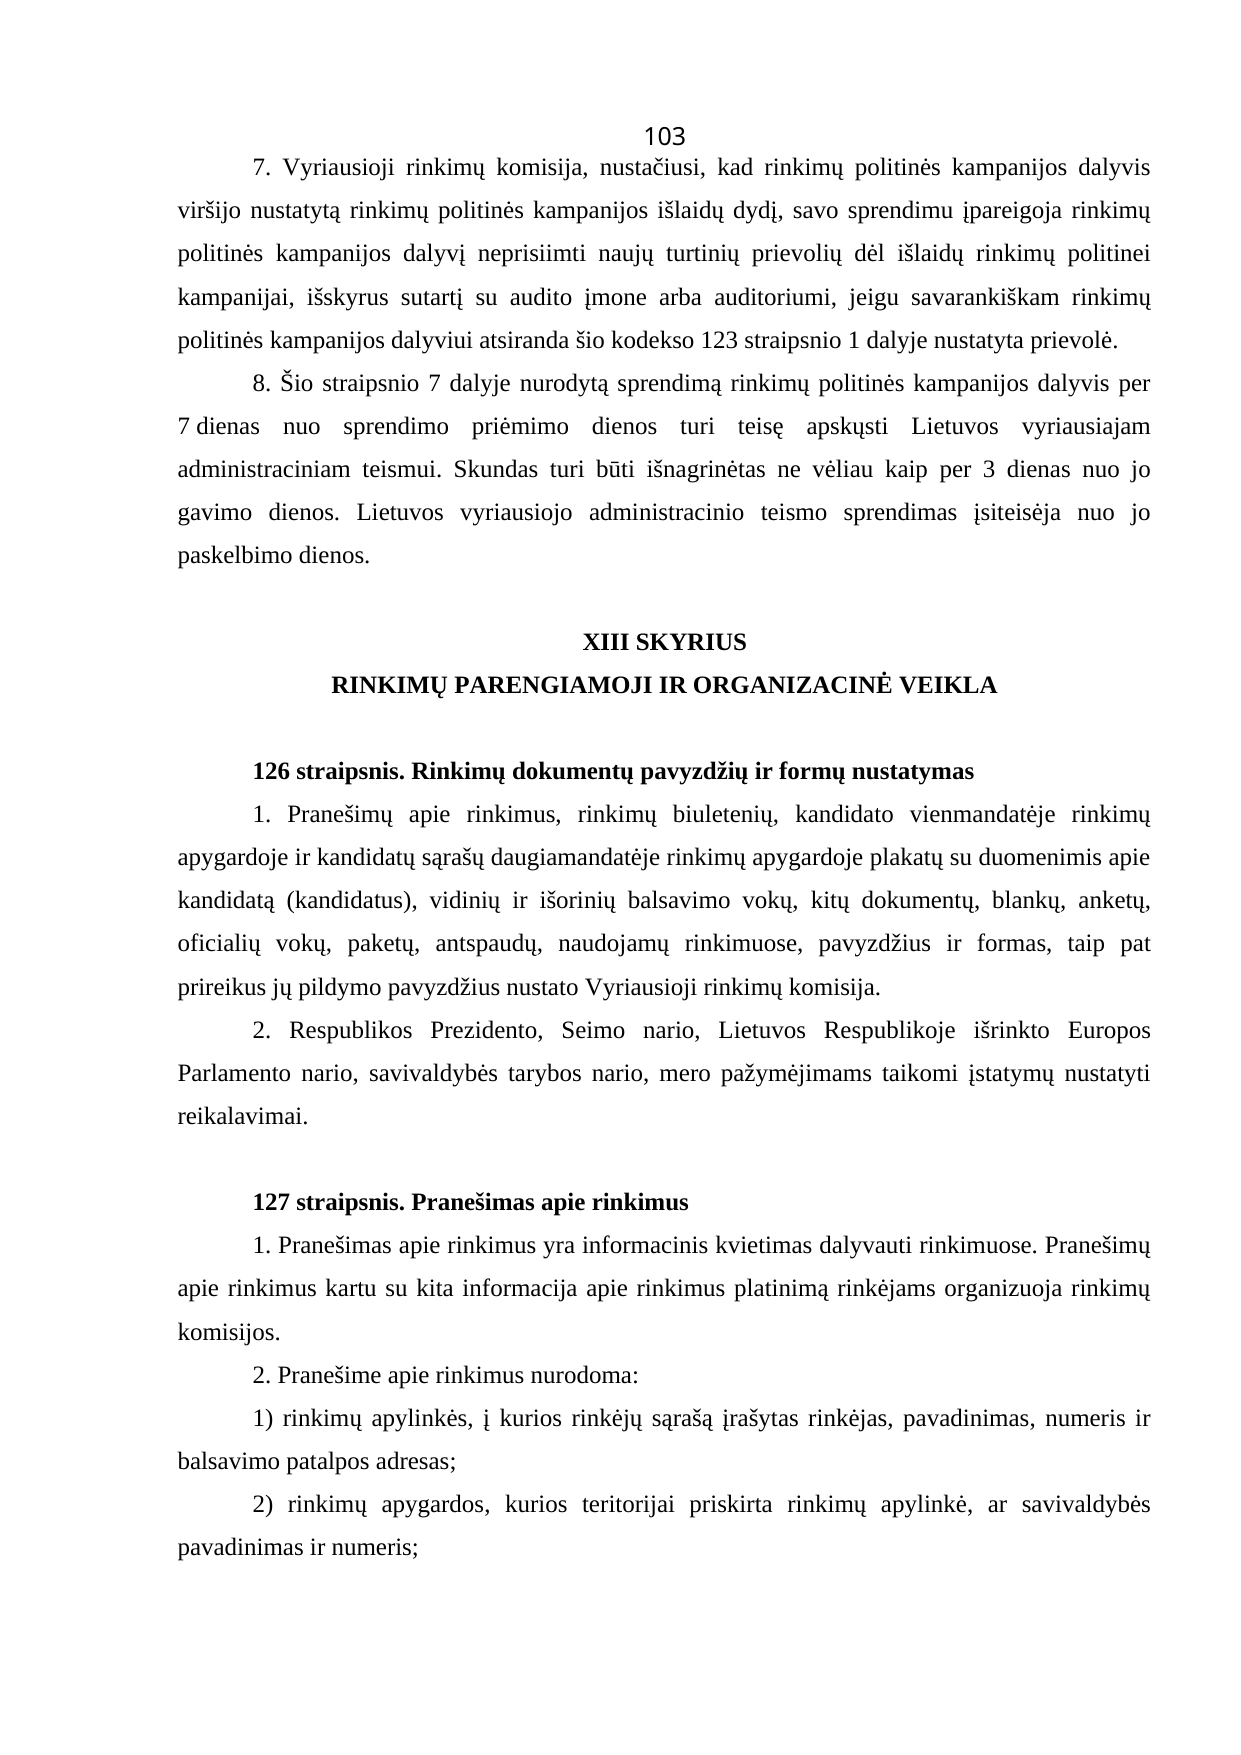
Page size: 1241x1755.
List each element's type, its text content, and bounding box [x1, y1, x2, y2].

text 1) rinkimų apylinkės, į kurios rinkėjų sąrašą įrašytas rinkėjas, pavadinimas, numeris ir balsavimo patalpos adresas; [177, 1403, 1152, 1475]
text 2) rinkimų apygardos, kurios teritorijai priskirta rinkimų apylinkė, ar savivaldybės pavadinimas ir numeris; [177, 1489, 1152, 1561]
text XIII SKYRIUS [177, 627, 1152, 655]
text 127 straipsnis. Pranešimas apie rinkimus [177, 1187, 1152, 1216]
text RINKIMŲ PARENGIAMOJI IR ORGANIZACINĖ VEIKLA [177, 670, 1152, 698]
text 1. Pranešimas apie rinkimus yra informacinis kvietimas dalyvauti rinkimuose. Pranešimų apie rinkimus kartu su kita informacija apie rinkimus platinimą rinkėjams organizuoja rinkimų komisijos. [177, 1230, 1152, 1345]
text 1. Pranešimų apie rinkimus, rinkimų biuletenių, kandidato vienmandatėje rinkimų apygardoje ir kandidatų sąrašų daugiamandatėje rinkimų apygardoje plakatų su duomenimis apie kandidatą (kandidatus), vidinių ir išorinių balsavimo vokų, kitų dokumentų, blankų, anketų, oficialių vokų, paketų, antspaudų, naudojamų rinkimuose, pavyzdžius ir formas, taip pat prireikus jų pildymo pavyzdžius nustato Vyriausioji rinkimų komisija. [177, 799, 1152, 1000]
text 2. Pranešime apie rinkimus nurodoma: [177, 1360, 1152, 1388]
text 8. Šio straipsnio 7 dalyje nurodytą sprendimą rinkimų politinės kampanijos dalyvis per 7 dienas nuo sprendimo priėmimo dienos turi teisę apskųsti Lietuvos vyriausiajam administraciniam teismui. Skundas turi būti išnagrinėtas ne vėliau kaip per 3 dienas nuo jo gavimo dienos. Lietuvos vyriausiojo administracinio teismo sprendimas įsiteisėja nuo jo paskelbimo dienos. [177, 368, 1152, 569]
text 2. Respublikos Prezidento, Seimo nario, Lietuvos Respublikoje išrinkto Europos Parlamento nario, savivaldybės tarybos nario, mero pažymėjimams taikomi įstatymų nustatyti reikalavimai. [177, 1015, 1152, 1130]
text 7. Vyriausioji rinkimų komisija, nustačiusi, kad rinkimų politinės kampanijos dalyvis viršijo nustatytą rinkimų politinės kampanijos išlaidų dydį, savo sprendimu įpareigoja rinkimų politinės kampanijos dalyvį neprisiimti naujų turtinių prievolių dėl išlaidų rinkimų politinei kampanijai, išskyrus sutartį su audito įmone arba auditoriumi, jeigu savarankiškam rinkimų politinės kampanijos dalyviui atsiranda šio kodekso 123 straipsnio 1 dalyje nustatyta prievolė. [177, 152, 1152, 353]
text 126 straipsnis. Rinkimų dokumentų pavyzdžių ir formų nustatymas [177, 756, 1152, 785]
